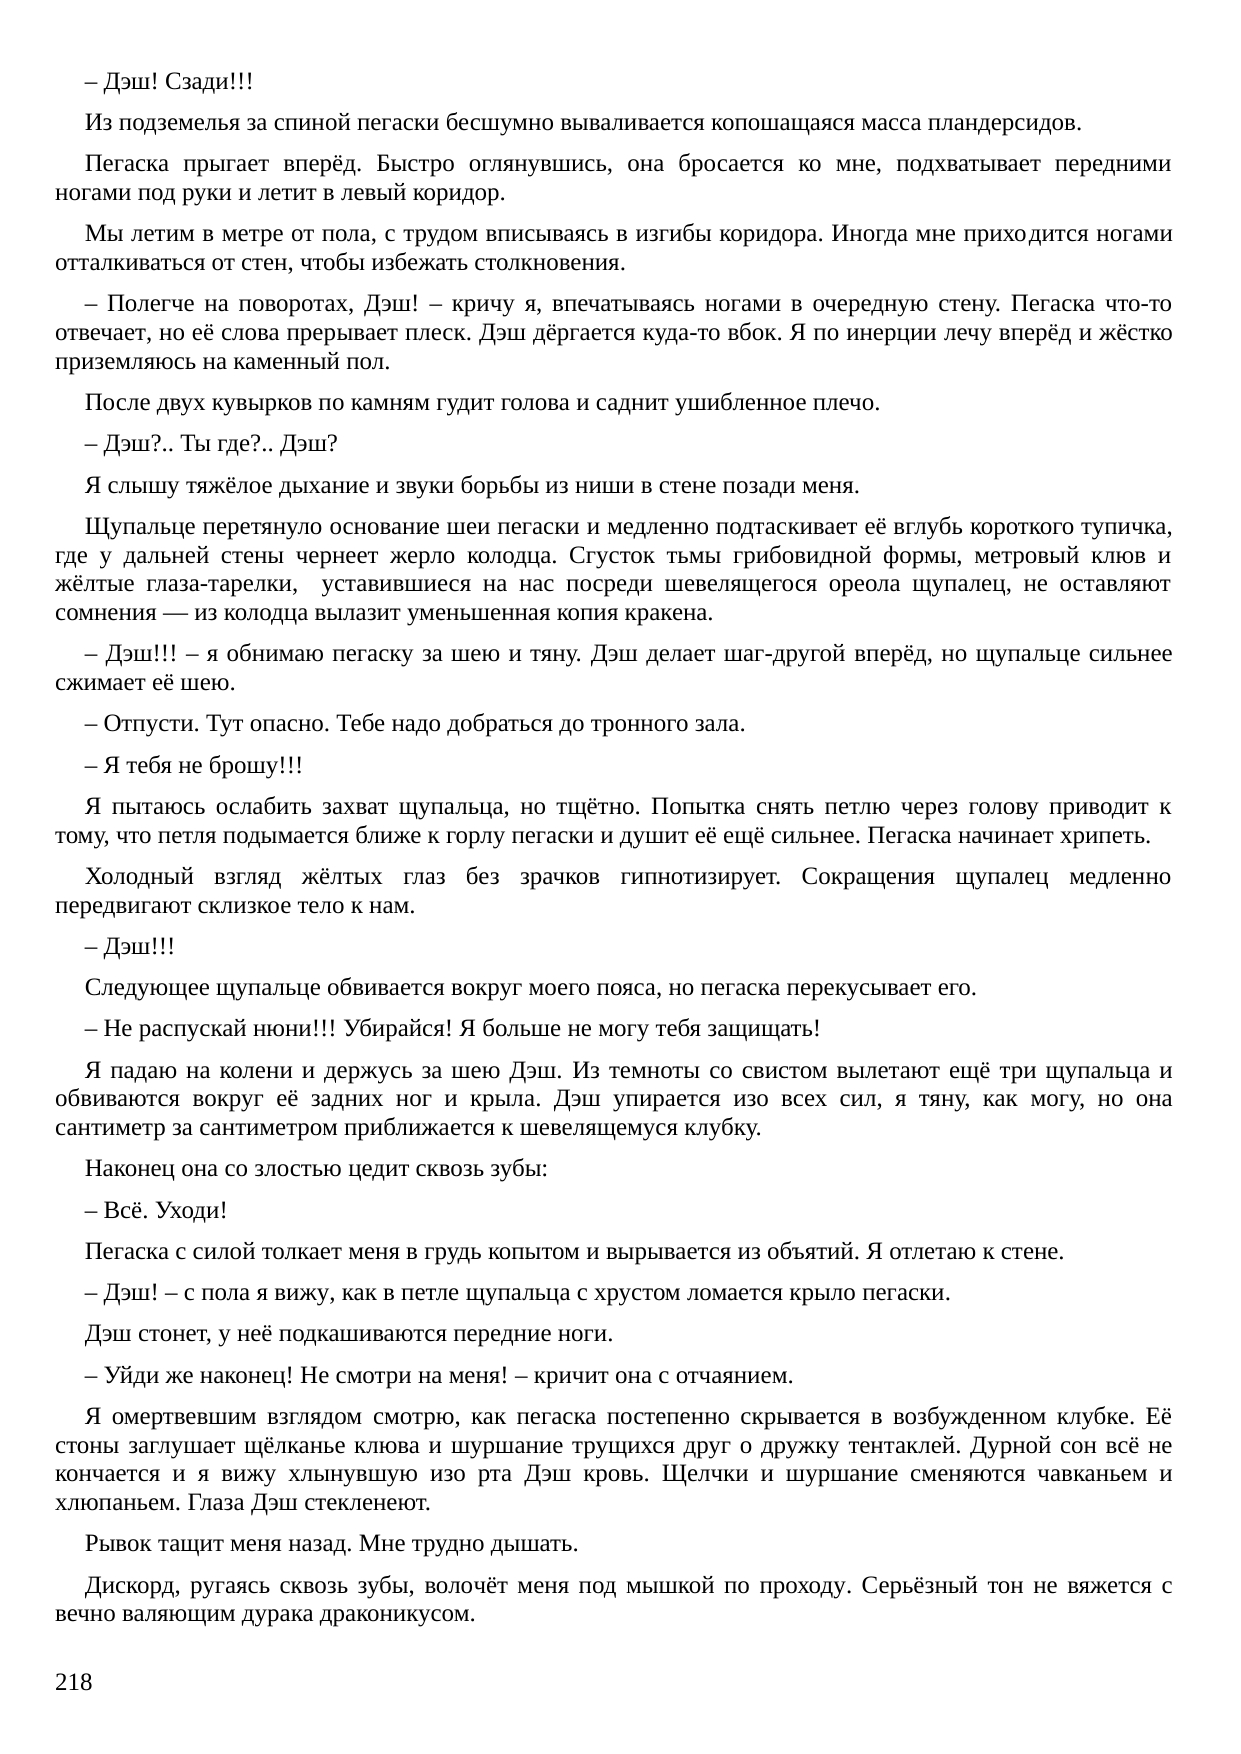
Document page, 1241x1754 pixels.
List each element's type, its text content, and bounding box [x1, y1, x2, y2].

text – Всё. Уходи! [55, 1195, 1173, 1223]
text – Полегче на поворотах, Дэш! – кричу я, впечатываясь ногами в очередную стену. Пегаска что-то отвечает, но её слова прерывает плеск. Дэш дёргается куда-то вбок. Я по инерции лечу вперёд и жёстко приземляюсь на каменный пол. [55, 288, 1173, 375]
text – Не распускай нюни!!! Убирайся! Я больше не могу тебя защищать! [55, 1013, 1173, 1042]
text – Уйди же наконец! Не смотри на меня! – кричит она с отчаянием. [55, 1360, 1173, 1388]
text Дэш стонет, у неё подкашиваются передние ноги. [55, 1318, 1173, 1347]
text Пегаска прыгает вперёд. Быстро оглянувшись, она бросается ко мне, подхватывает передними ногами под руки и летит в левый коридор. [55, 148, 1173, 206]
text – Дэш!!! – я обнимаю пегаску за шею и тяну. Дэш делает шаг-другой вперёд, но щупальце сильнее сжимает её шею. [55, 638, 1173, 696]
text – Дэш!!! [55, 931, 1173, 960]
text Щупальце перетянуло основание шеи пегаски и медленно подтаскивает её вглубь короткого тупичка, где у дальней стены чернеет жерло колодца. Сгусток тьмы грибовидной формы, метровый клюв и жёлтые глаза-тарелки, уставившиеся на нас посреди шевелящегося ореола щупалец, не оставляют сомнения — из колодца вылазит уменьшенная копия кракена. [55, 511, 1173, 626]
text Холодный взгляд жёлтых глаз без зрачков гипнотизирует. Сокращения щупалец медленно передвигают склизкое тело к нам. [55, 861, 1173, 918]
text Наконец она со злостью цедит сквозь зубы: [55, 1153, 1173, 1182]
text Рывок тащит меня назад. Мне трудно дышать. [55, 1528, 1173, 1557]
text Я падаю на колени и держусь за шею Дэш. Из темноты со свистом вылетают ещё три щупальца и обвиваются вокруг её задних ног и крыла. Дэш упирается изо всех сил, я тяну, как могу, но она сантиметр за сантиметром приближается к шевелящемуся клубку. [55, 1055, 1173, 1141]
text Пегаска с силой толкает меня в грудь копытом и вырывается из объятий. Я отлетаю к стене. [55, 1236, 1173, 1265]
text – Я тебя не брошу!!! [55, 750, 1173, 778]
text После двух кувырков по камням гудит голова и саднит ушибленное плечо. [55, 387, 1173, 416]
text Я слышу тяжёлое дыхание и звуки борьбы из ниши в стене позади меня. [55, 470, 1173, 498]
text – Дэш?.. Ты где?.. Дэш? [55, 428, 1173, 457]
text Мы летим в метре от пола, с трудом вписываясь в изгибы коридора. Иногда мне приходится ногами отталкиваться от стен, чтобы избежать столкновения. [55, 218, 1173, 276]
text Дискорд, ругаясь сквозь зубы, волочёт меня под мышкой по проходу. Серьёзный тон не вяжется с вечно валяющим дурака драконикусом. [55, 1570, 1173, 1627]
text Я пытаюсь ослабить захват щупальца, но тщётно. Попытка снять петлю через голову приводит к тому, что петля подымается ближе к горлу пегаски и душит её ещё сильнее. Пегаска начинает хрипеть. [55, 791, 1173, 848]
text Я омертвевшим взглядом смотрю, как пегаска постепенно скрывается в возбужденном клубке. Её стоны заглушает щёлканье клюва и шуршание трущихся друг о дружку тентаклей. Дурной сон всё не кончается и я вижу хлынувшую изо рта Дэш кровь. Щелчки и шуршание сменяются чавканьем и хлюпаньем. Глаза Дэш стекленеют. [55, 1401, 1173, 1516]
text – Дэш! Сзади!!! [55, 66, 1173, 95]
text – Дэш! – с пола я вижу, как в петле щупальца с хрустом ломается крыло пегаски. [55, 1277, 1173, 1306]
text Следующее щупальце обвивается вокруг моего пояса, но пегаска перекусывает его. [55, 972, 1173, 1001]
text – Отпусти. Тут опасно. Тебе надо добраться до тронного зала. [55, 708, 1173, 737]
text Из подземелья за спиной пегаски бесшумно вываливается копошащаяся масса пландерсидов. [55, 107, 1173, 136]
